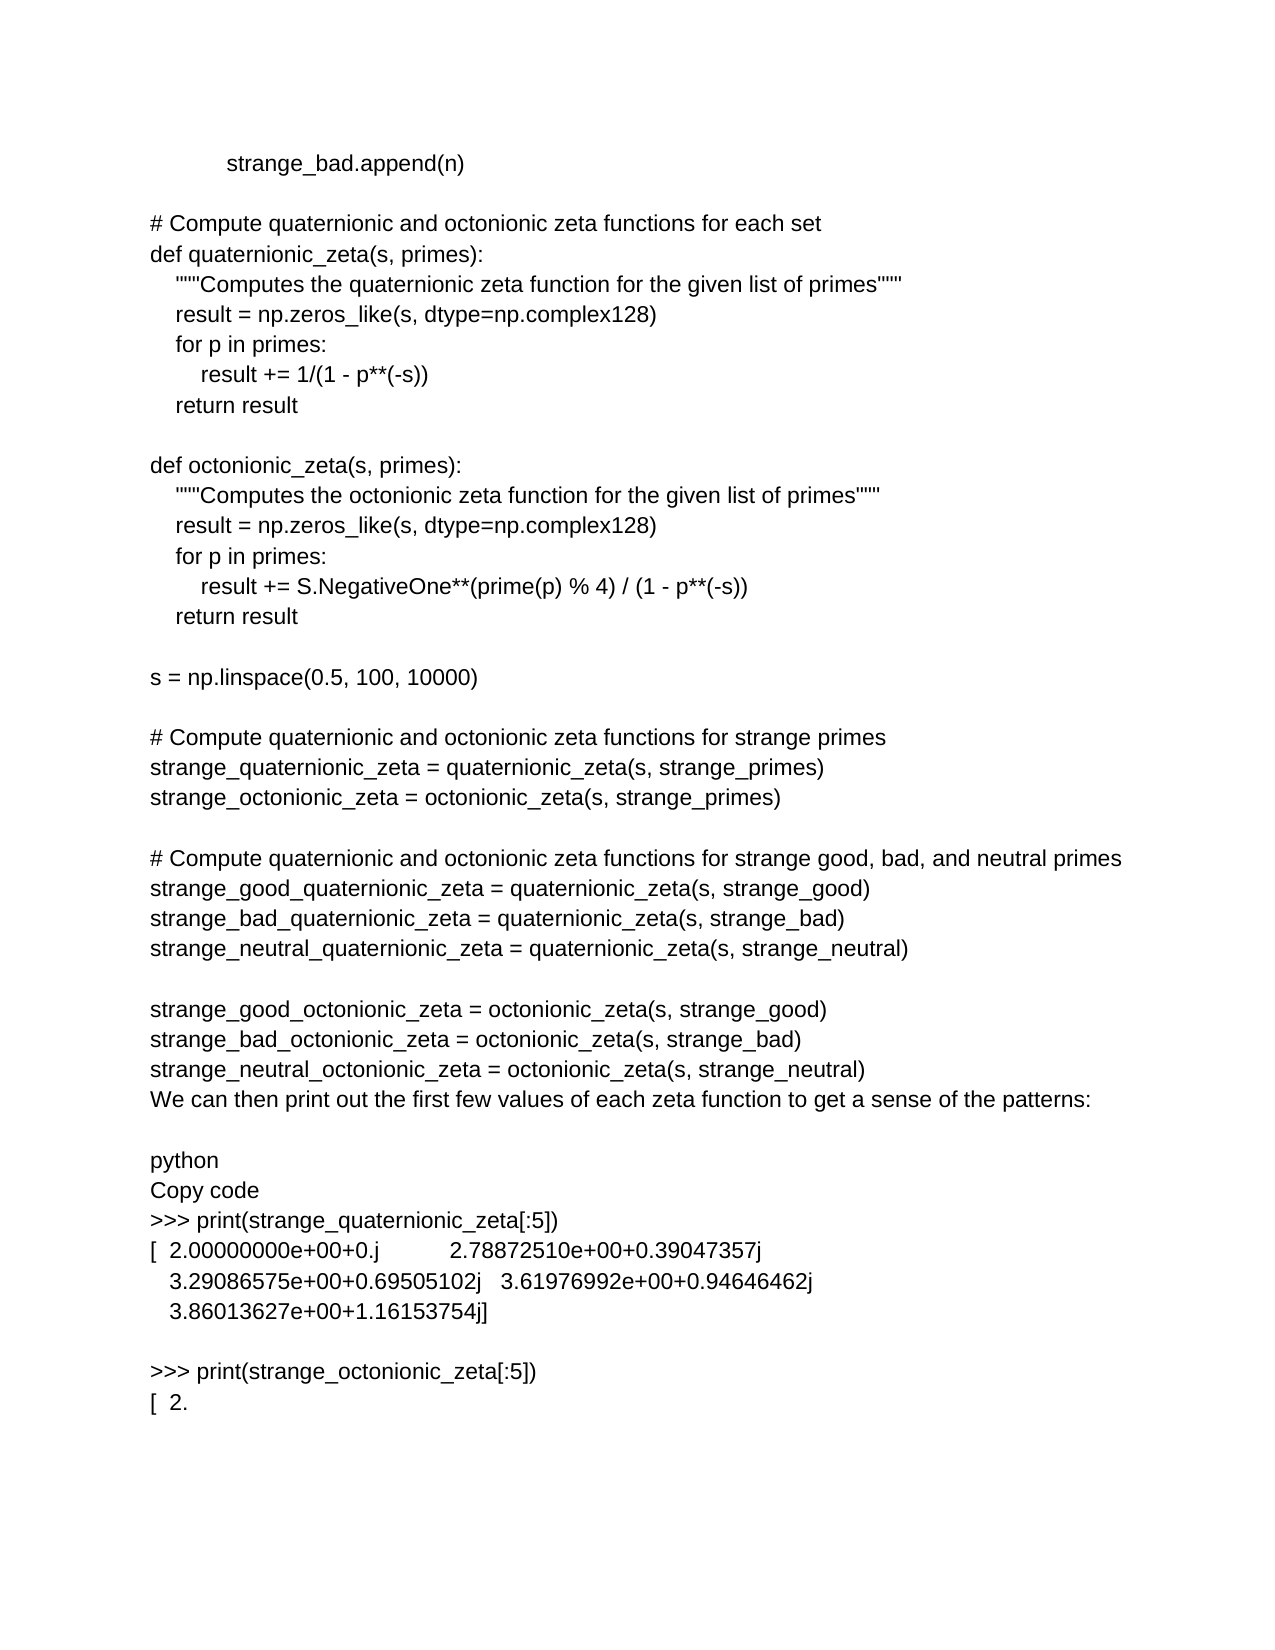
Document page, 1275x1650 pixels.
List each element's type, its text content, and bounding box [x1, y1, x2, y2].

text >>> print(strange_quaternionic_zeta[:5]) [150, 1207, 1125, 1234]
text We can then print out the first few values of each zeta function to get a sense of the patterns: [150, 1086, 1125, 1113]
text result += 1/(1 - p**(-s)) [150, 361, 1125, 388]
text s = np.linspace(0.5, 100, 10000) [150, 663, 1125, 690]
text strange_good_quaternionic_zeta = quaternionic_zeta(s, strange_good) [150, 875, 1125, 901]
text strange_bad_quaternionic_zeta = quaternionic_zeta(s, strange_bad) [150, 905, 1125, 932]
text result = np.zeros_like(s, dtype=np.complex128) [150, 512, 1125, 539]
text strange_octonionic_zeta = octonionic_zeta(s, strange_primes) [150, 784, 1125, 811]
text python [150, 1147, 1125, 1173]
text def octonionic_zeta(s, primes): [150, 452, 1125, 478]
text """Computes the octonionic zeta function for the given list of primes""" [150, 482, 1125, 509]
text # Compute quaternionic and octonionic zeta functions for each set [150, 210, 1125, 237]
text strange_quaternionic_zeta = quaternionic_zeta(s, strange_primes) [150, 754, 1125, 781]
text def quaternionic_zeta(s, primes): [150, 241, 1125, 267]
text strange_good_octonionic_zeta = octonionic_zeta(s, strange_good) [150, 996, 1125, 1022]
text Copy code [150, 1177, 1125, 1203]
text # Compute quaternionic and octonionic zeta functions for strange primes [150, 724, 1125, 750]
text return result [150, 392, 1125, 418]
text return result [150, 603, 1125, 629]
text [ 2.00000000e+00+0.j 2.78872510e+00+0.39047357j [150, 1237, 1125, 1264]
text """Computes the quaternionic zeta function for the given list of primes""" [150, 271, 1125, 297]
text result += S.NegativeOne**(prime(p) % 4) / (1 - p**(-s)) [150, 573, 1125, 599]
text for p in primes: [150, 543, 1125, 569]
text for p in primes: [150, 331, 1125, 358]
text # Compute quaternionic and octonionic zeta functions for strange good, bad, and neutral primes [150, 845, 1125, 871]
text strange_neutral_octonionic_zeta = octonionic_zeta(s, strange_neutral) [150, 1056, 1125, 1083]
text [ 2. [150, 1388, 1125, 1415]
text 3.29086575e+00+0.69505102j 3.61976992e+00+0.94646462j [150, 1268, 1125, 1294]
text strange_bad.append(n) [150, 150, 1125, 176]
text strange_bad_octonionic_zeta = octonionic_zeta(s, strange_bad) [150, 1026, 1125, 1052]
text result = np.zeros_like(s, dtype=np.complex128) [150, 301, 1125, 327]
text >>> print(strange_octonionic_zeta[:5]) [150, 1358, 1125, 1385]
text 3.86013627e+00+1.16153754j] [150, 1298, 1125, 1324]
text strange_neutral_quaternionic_zeta = quaternionic_zeta(s, strange_neutral) [150, 935, 1125, 962]
